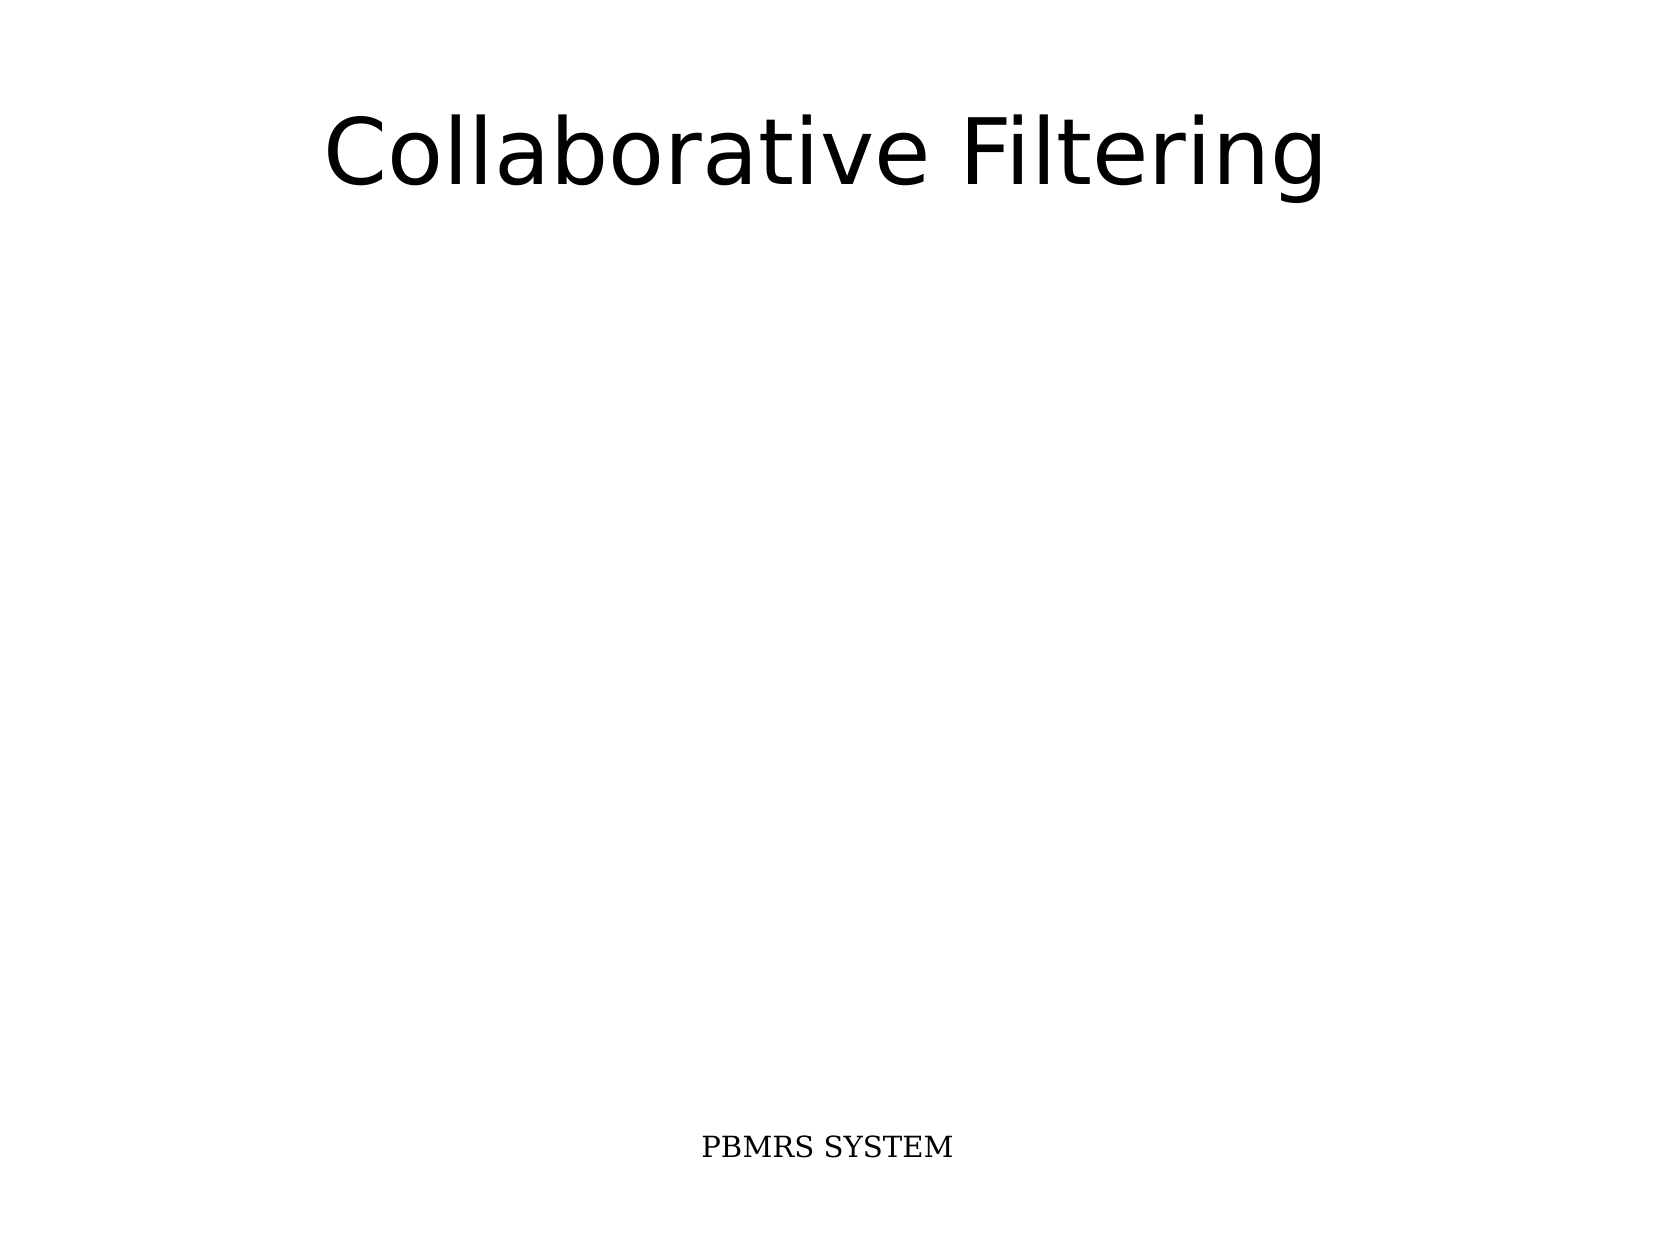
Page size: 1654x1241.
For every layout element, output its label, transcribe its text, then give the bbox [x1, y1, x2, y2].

title Collaborative Filtering [82, 49, 1571, 257]
